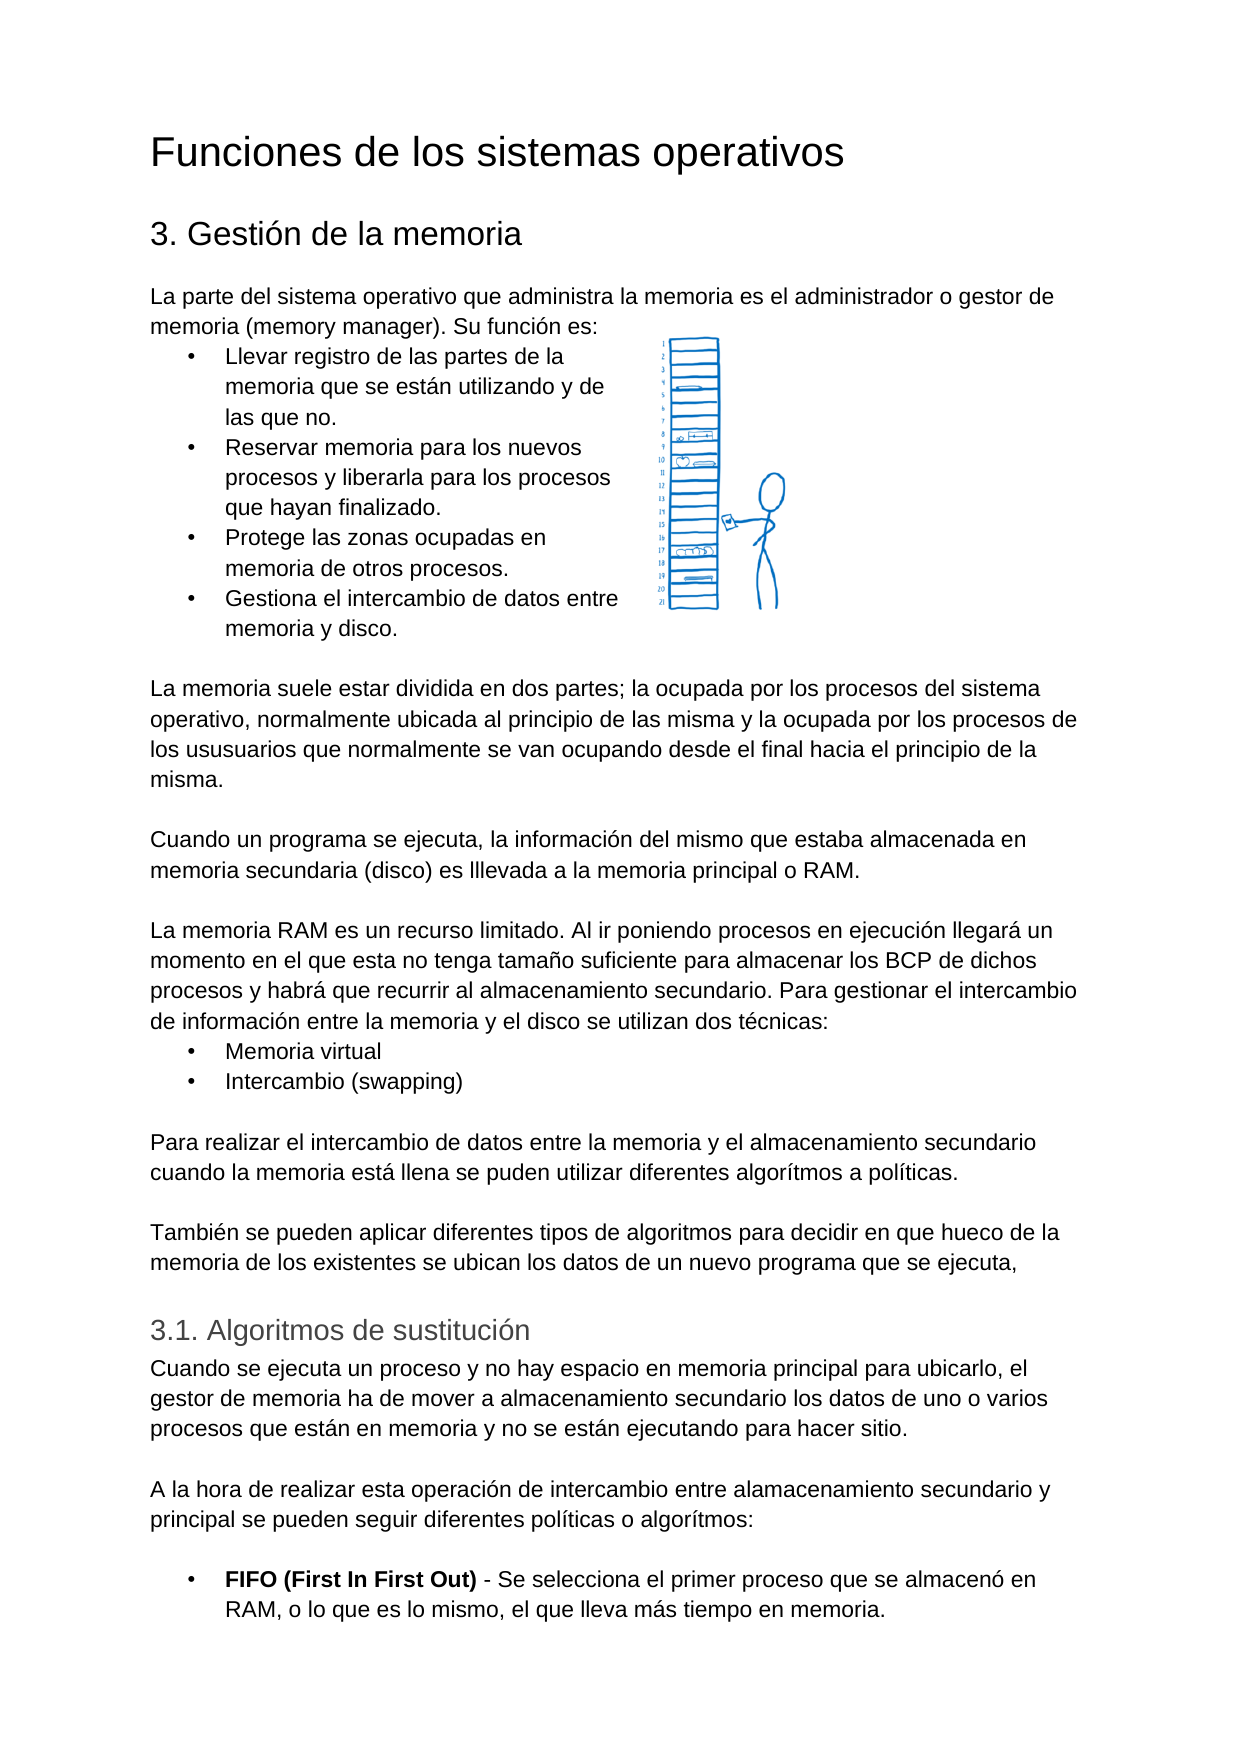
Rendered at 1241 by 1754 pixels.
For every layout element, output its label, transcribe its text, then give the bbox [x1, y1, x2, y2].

subtitle 3. Gestión de la memoria [150, 214, 1090, 252]
list [1036, 524, 1090, 581]
subtitle 3.1. Algoritmos de sustitución [150, 1313, 1090, 1346]
list Llevar registro de las partes de la memoria que se están utilizando y de las que no. [187, 343, 627, 430]
text La parte del sistema operativo que administra la memoria es el administrador o gestor de memoria (memory manager). Su función es: [150, 283, 1090, 339]
text La memoria suele estar dividida en dos partes; la ocupada por los procesos del sistema operativo, normalmente ubicada al principio de las misma y la ocupada por los procesos de los ususuarios que normalmente se van ocupando desde el final hacia el principio de la misma. [150, 675, 1090, 792]
list Reservar memoria para los nuevos procesos y liberarla para los procesos que hayan finalizado. [187, 434, 627, 521]
text Para realizar el intercambio de datos entre la memoria y el almacenamiento secundario cuando la memoria está llena se puden utilizar diferentes algorítmos a políticas. [150, 1128, 1090, 1185]
list FIFO (First In First Out) - Se selecciona el primer proceso que se almacenó en RAM, o lo que es lo mismo, el que lleva más tiempo en memoria. [187, 1566, 1090, 1623]
text A la hora de realizar esta operación de intercambio entre alamacenamiento secundario y principal se pueden seguir diferentes políticas o algorítmos: [150, 1476, 1090, 1532]
list Memoria virtual [187, 1038, 1090, 1064]
subtitle Funciones de los sistemas operativos [150, 128, 1090, 176]
list Intercambio (swapping) [187, 1068, 1090, 1094]
list [1036, 343, 1090, 430]
list [1036, 434, 1090, 521]
picture [627, 329, 1036, 618]
text Cuando un programa se ejecuta, la información del mismo que estaba almacenada en memoria secundaria (disco) es lllevada a la memoria principal o RAM. [150, 826, 1090, 883]
text También se pueden aplicar diferentes tipos de algoritmos para decidir en que hueco de la memoria de los existentes se ubican los datos de un nuevo programa que se ejecuta, [150, 1219, 1090, 1276]
text Cuando se ejecuta un proceso y no hay espacio en memoria principal para ubicarlo, el gestor de memoria ha de mover a almacenamiento secundario los datos de uno o varios procesos que están en memoria y no se están ejecutando para hacer sitio. [150, 1355, 1090, 1442]
text La memoria RAM es un recurso limitado. Al ir poniendo procesos en ejecución llegará un momento en el que esta no tenga tamaño suficiente para almacenar los BCP de dichos procesos y habrá que recurrir al almacenamiento secundario. Para gestionar el intercambio de información entre la memoria y el disco se utilizan dos técnicas: [150, 917, 1090, 1034]
list Protege las zonas ocupadas en memoria de otros procesos. [187, 524, 627, 581]
list Gestiona el intercambio de datos entre memoria y disco. [187, 585, 1090, 641]
